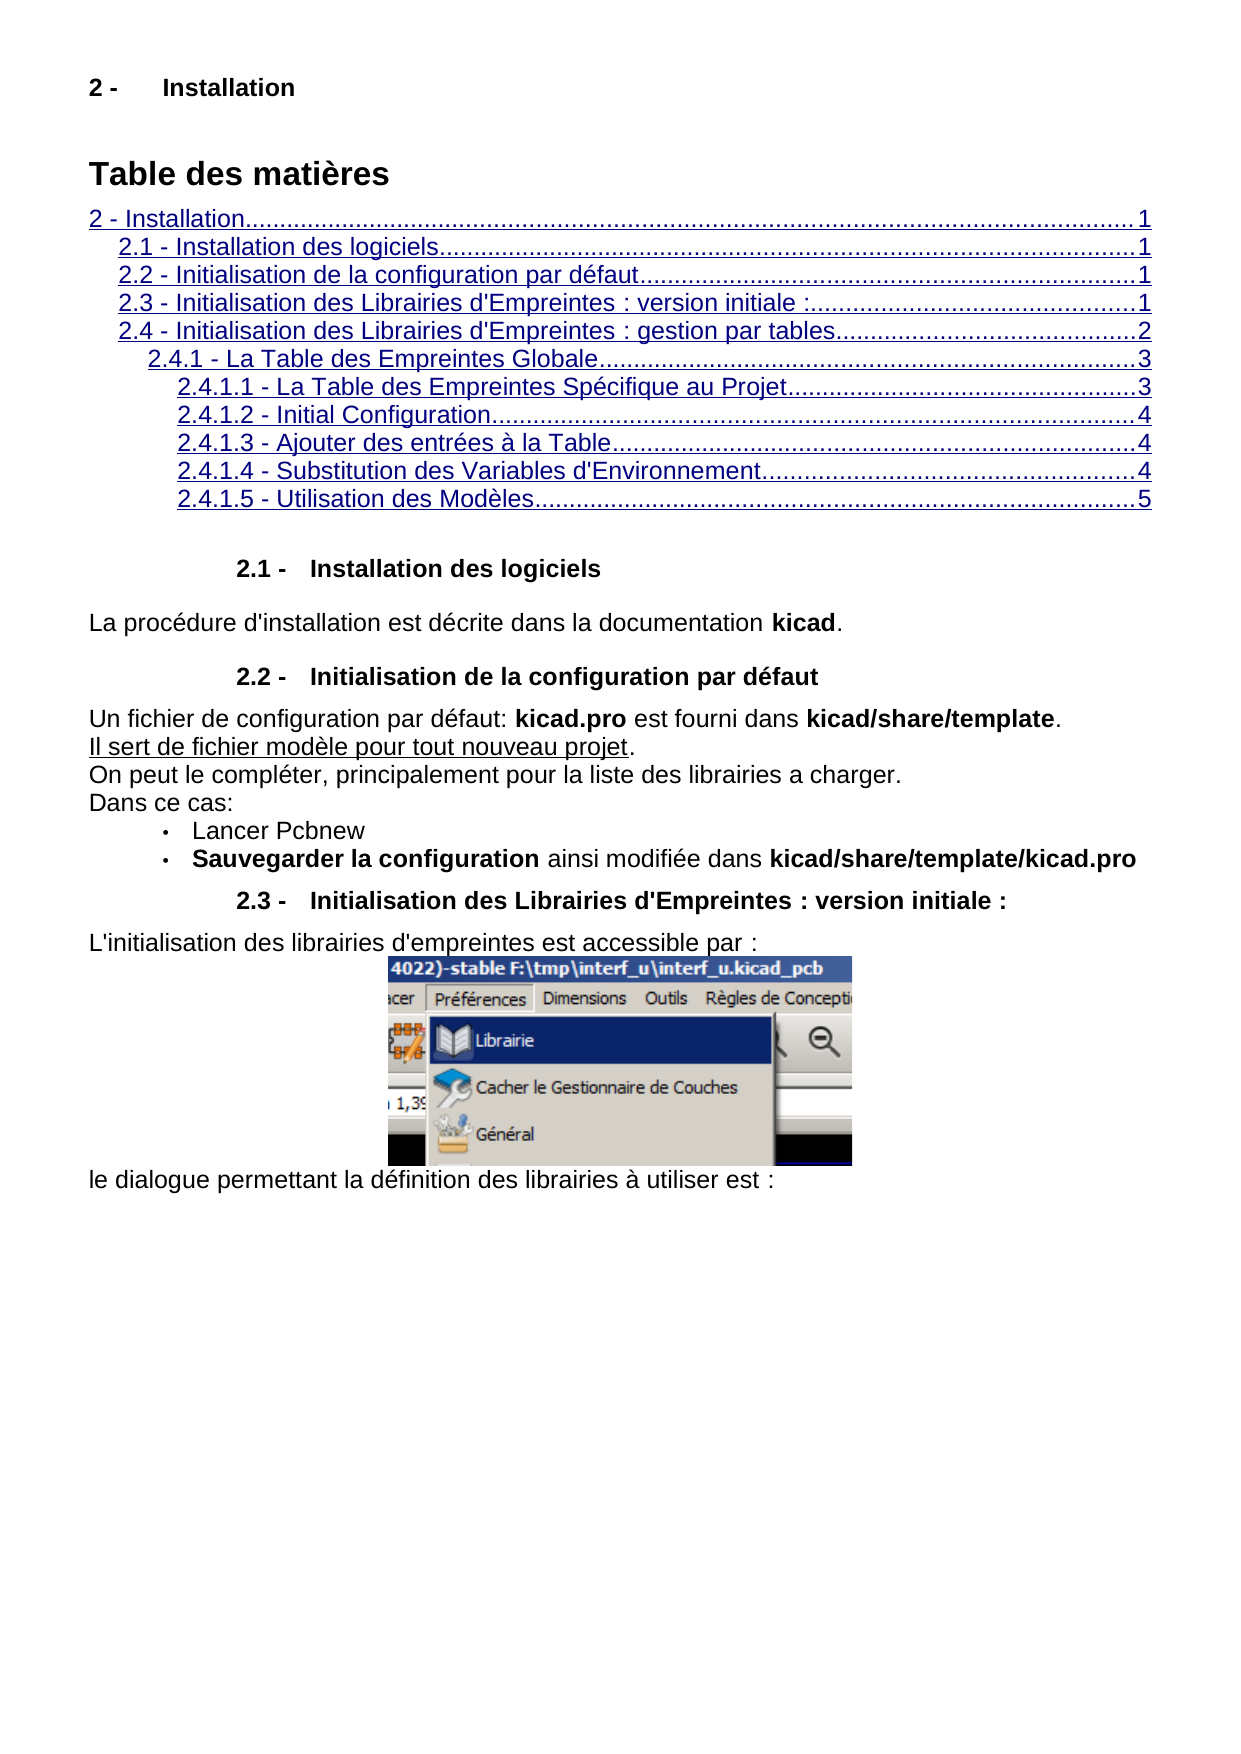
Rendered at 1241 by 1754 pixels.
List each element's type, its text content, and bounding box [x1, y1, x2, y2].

text 2 - Installation 1 [88, 205, 1152, 229]
subtitle Installation [88, 74, 1152, 102]
text 2.1 - Installation des logiciels 1 [118, 233, 1152, 257]
list Lancer Pcbnew [162, 817, 1152, 845]
text Un fichier de configuration par défaut: kicad.pro est fourni dans kicad/share/template. [88, 704, 1152, 733]
text La procédure d'installation est décrite dans la documentation kicad. [88, 609, 1152, 637]
text 2.4.1.1 - La Table des Empreintes Spécifique au Projet 3 [177, 373, 1152, 397]
subtitle Table des matières [88, 155, 1152, 192]
subtitle Installation des logiciels [162, 555, 1152, 583]
text Il sert de fichier modèle pour tout nouveau projet. [88, 733, 1152, 761]
text le dialogue permettant la définition des librairies à utiliser est : [88, 1166, 1152, 1194]
subtitle Initialisation de la configuration par défaut [162, 663, 1152, 691]
text 2.3 - Initialisation des Librairies d'Empreintes : version initiale : 1 [118, 289, 1152, 313]
text 2.4.1.3 - Ajouter des entrées à la Table 4 [177, 429, 1152, 453]
text L'initialisation des librairies d'empreintes est accessible par : [88, 929, 1152, 957]
text 2.2 - Initialisation de la configuration par défaut 1 [118, 261, 1152, 285]
text 2.4 - Initialisation des Librairies d'Empreintes : gestion par tables 2 [118, 317, 1152, 341]
subtitle Initialisation des Librairies d'Empreintes : version initiale : [162, 887, 1152, 915]
list Sauvegarder la configuration ainsi modifiée dans kicad/share/template/kicad.pro [162, 845, 1152, 873]
text On peut le compléter, principalement pour la liste des librairies a charger. [88, 761, 1152, 789]
picture [388, 956, 853, 1166]
text Dans ce cas: [88, 789, 1152, 817]
text 2.4.1 - La Table des Empreintes Globale 3 [147, 345, 1152, 369]
text 2.4.1.5 - Utilisation des Modèles 5 [177, 485, 1152, 509]
text 2.4.1.2 - Initial Configuration 4 [177, 401, 1152, 425]
text 2.4.1.4 - Substitution des Variables d'Environnement 4 [177, 457, 1152, 481]
